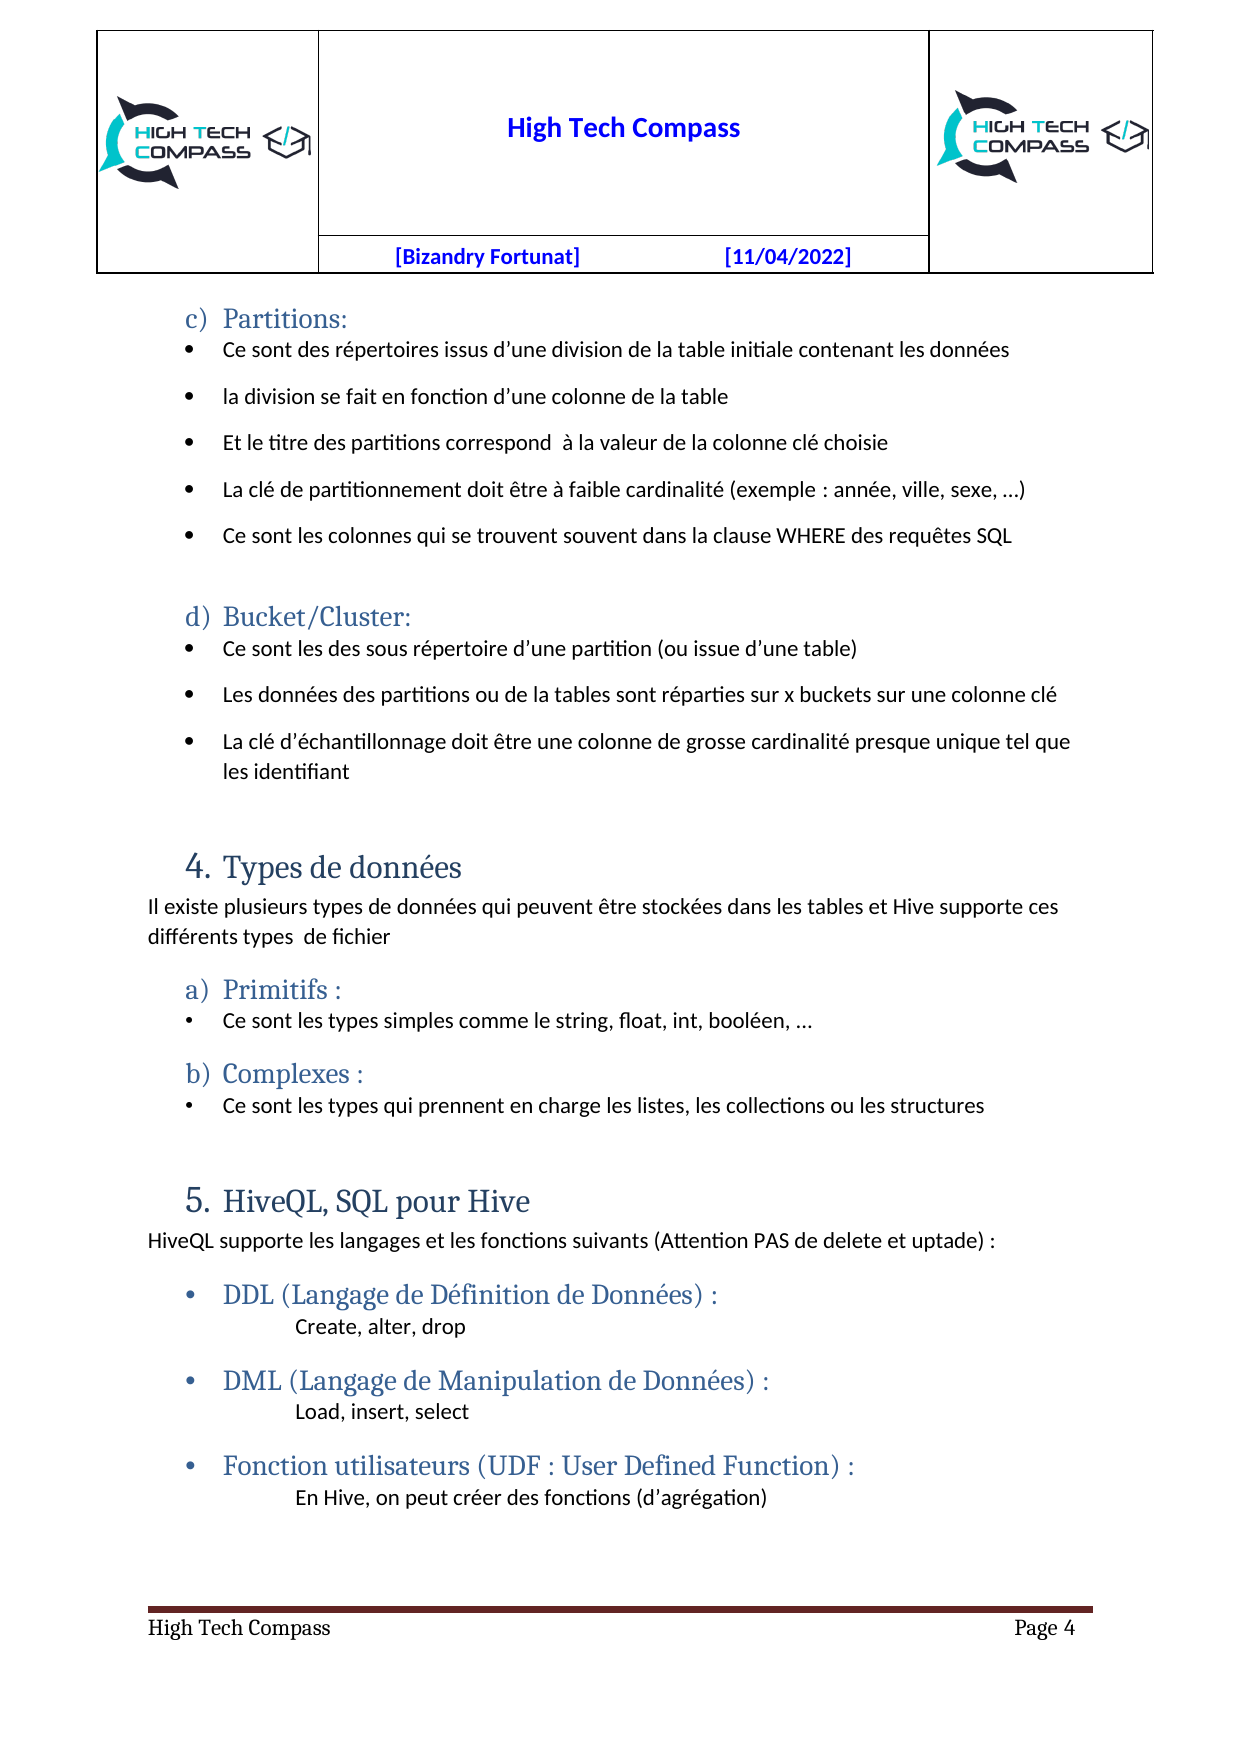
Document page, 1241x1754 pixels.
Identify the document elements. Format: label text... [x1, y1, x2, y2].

list Ce sont les des sous répertoire d’une partition (ou issue d’une table) [185, 634, 1093, 662]
list Ce sont des répertoires issus d’une division de la table initiale contenant les données [185, 335, 1093, 363]
list La clé de partitionnement doit être à faible cardinalité (exemple : année, ville, sexe, …) [185, 475, 1093, 503]
list Partitions: [185, 302, 1093, 335]
list DML (Langage de Manipulation de Données) : [185, 1363, 1093, 1397]
list Complexes : [185, 1057, 1093, 1091]
text Il existe plusieurs types de données qui peuvent être stockées dans les tables et Hive supporte ces différents types de fichier [148, 892, 1093, 950]
text Load, insert, select [295, 1397, 1093, 1425]
list Types de données [185, 845, 1093, 888]
list Les données des partitions ou de la tables sont réparties sur x buckets sur une colonne clé [185, 681, 1093, 708]
list La clé d’échantillonnage doit être une colonne de grosse cardinalité presque unique tel que les identifiant [185, 727, 1093, 785]
text Create, alter, drop [221, 1312, 1093, 1340]
list DDL (Langage de Définition de Données) : [185, 1277, 1093, 1312]
text En Hive, on peut créer des fonctions (d’agrégation) [295, 1483, 1093, 1511]
list la division se fait en fonction d’une colonne de la table [185, 382, 1093, 410]
list HiveQL, SQL pour Hive [185, 1179, 1093, 1222]
list Ce sont les types simples comme le string, float, int, booléen, ... [185, 1007, 1093, 1035]
list Et le titre des partitions correspond à la valeur de la colonne clé choisie [185, 428, 1093, 457]
list Ce sont les colonnes qui se trouvent souvent dans la clause WHERE des requêtes SQL [185, 522, 1093, 550]
list Bucket/Cluster: [185, 600, 1093, 634]
list Primitifs : [185, 973, 1093, 1007]
text HiveQL supporte les langages et les fonctions suivants (Attention PAS de delete et uptade) : [148, 1226, 1093, 1254]
list Fonction utilisateurs (UDF : User Defined Function) : [185, 1448, 1093, 1483]
list Ce sont les types qui prennent en charge les listes, les collections ou les structures [185, 1091, 1093, 1119]
